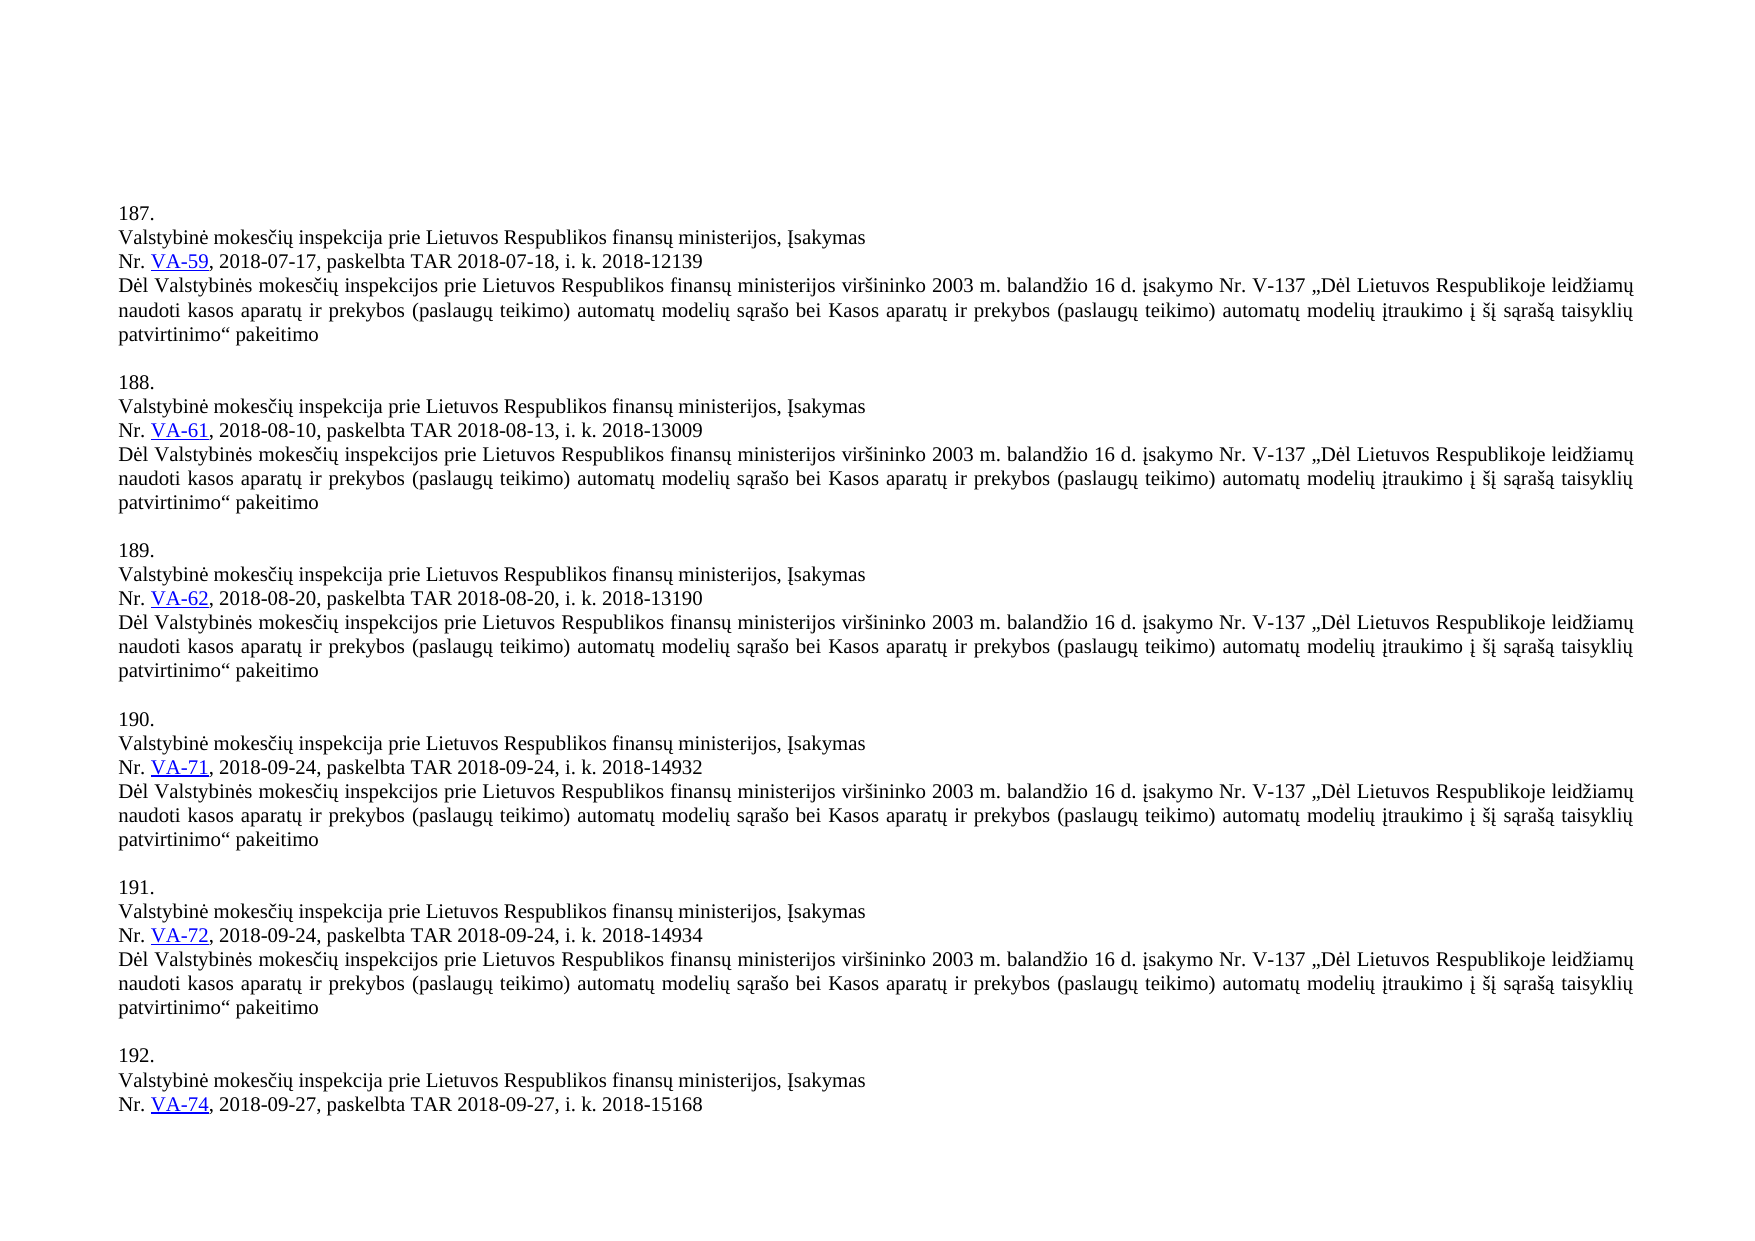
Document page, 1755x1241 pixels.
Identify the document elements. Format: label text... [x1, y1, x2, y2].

text 191. [118, 875, 1636, 899]
text Dėl Valstybinės mokesčių inspekcijos prie Lietuvos Respublikos finansų ministerijos viršininko 2003 m. balandžio 16 d. įsakymo Nr. V-137 „Dėl Lietuvos Respublikoje leidžiamų naudoti kasos aparatų ir prekybos (paslaugų teikimo) automatų modelių sąrašo bei Kasos aparatų ir prekybos (paslaugų teikimo) automatų modelių įtraukimo į šį sąrašą taisyklių patvirtinimo“ pakeitimo [118, 947, 1636, 1019]
text Valstybinė mokesčių inspekcija prie Lietuvos Respublikos finansų ministerijos, Įsakymas [118, 899, 1636, 923]
text Valstybinė mokesčių inspekcija prie Lietuvos Respublikos finansų ministerijos, Įsakymas [118, 731, 1636, 755]
text Nr. VA-61, 2018-08-10, paskelbta TAR 2018-08-13, i. k. 2018-13009 [118, 418, 1636, 442]
text 187. [118, 201, 1636, 225]
text Dėl Valstybinės mokesčių inspekcijos prie Lietuvos Respublikos finansų ministerijos viršininko 2003 m. balandžio 16 d. įsakymo Nr. V-137 „Dėl Lietuvos Respublikoje leidžiamų naudoti kasos aparatų ir prekybos (paslaugų teikimo) automatų modelių sąrašo bei Kasos aparatų ir prekybos (paslaugų teikimo) automatų modelių įtraukimo į šį sąrašą taisyklių patvirtinimo“ pakeitimo [118, 779, 1636, 851]
text Dėl Valstybinės mokesčių inspekcijos prie Lietuvos Respublikos finansų ministerijos viršininko 2003 m. balandžio 16 d. įsakymo Nr. V-137 „Dėl Lietuvos Respublikoje leidžiamų naudoti kasos aparatų ir prekybos (paslaugų teikimo) automatų modelių sąrašo bei Kasos aparatų ir prekybos (paslaugų teikimo) automatų modelių įtraukimo į šį sąrašą taisyklių patvirtinimo“ pakeitimo [118, 273, 1636, 346]
text 189. [118, 538, 1636, 562]
text Nr. VA-74, 2018-09-27, paskelbta TAR 2018-09-27, i. k. 2018-15168 [118, 1092, 1636, 1116]
text Nr. VA-62, 2018-08-20, paskelbta TAR 2018-08-20, i. k. 2018-13190 [118, 586, 1636, 610]
text Valstybinė mokesčių inspekcija prie Lietuvos Respublikos finansų ministerijos, Įsakymas [118, 394, 1636, 418]
text 188. [118, 370, 1636, 394]
text Valstybinė mokesčių inspekcija prie Lietuvos Respublikos finansų ministerijos, Įsakymas [118, 562, 1636, 586]
text Valstybinė mokesčių inspekcija prie Lietuvos Respublikos finansų ministerijos, Įsakymas [118, 1067, 1636, 1092]
text Valstybinė mokesčių inspekcija prie Lietuvos Respublikos finansų ministerijos, Įsakymas [118, 225, 1636, 249]
text 192. [118, 1043, 1636, 1067]
text Dėl Valstybinės mokesčių inspekcijos prie Lietuvos Respublikos finansų ministerijos viršininko 2003 m. balandžio 16 d. įsakymo Nr. V-137 „Dėl Lietuvos Respublikoje leidžiamų naudoti kasos aparatų ir prekybos (paslaugų teikimo) automatų modelių sąrašo bei Kasos aparatų ir prekybos (paslaugų teikimo) automatų modelių įtraukimo į šį sąrašą taisyklių patvirtinimo“ pakeitimo [118, 610, 1636, 682]
text 190. [118, 707, 1636, 731]
text Dėl Valstybinės mokesčių inspekcijos prie Lietuvos Respublikos finansų ministerijos viršininko 2003 m. balandžio 16 d. įsakymo Nr. V-137 „Dėl Lietuvos Respublikoje leidžiamų naudoti kasos aparatų ir prekybos (paslaugų teikimo) automatų modelių sąrašo bei Kasos aparatų ir prekybos (paslaugų teikimo) automatų modelių įtraukimo į šį sąrašą taisyklių patvirtinimo“ pakeitimo [118, 442, 1636, 514]
text Nr. VA-71, 2018-09-24, paskelbta TAR 2018-09-24, i. k. 2018-14932 [118, 755, 1636, 779]
text Nr. VA-72, 2018-09-24, paskelbta TAR 2018-09-24, i. k. 2018-14934 [118, 923, 1636, 947]
text Nr. VA-59, 2018-07-17, paskelbta TAR 2018-07-18, i. k. 2018-12139 [118, 249, 1636, 273]
